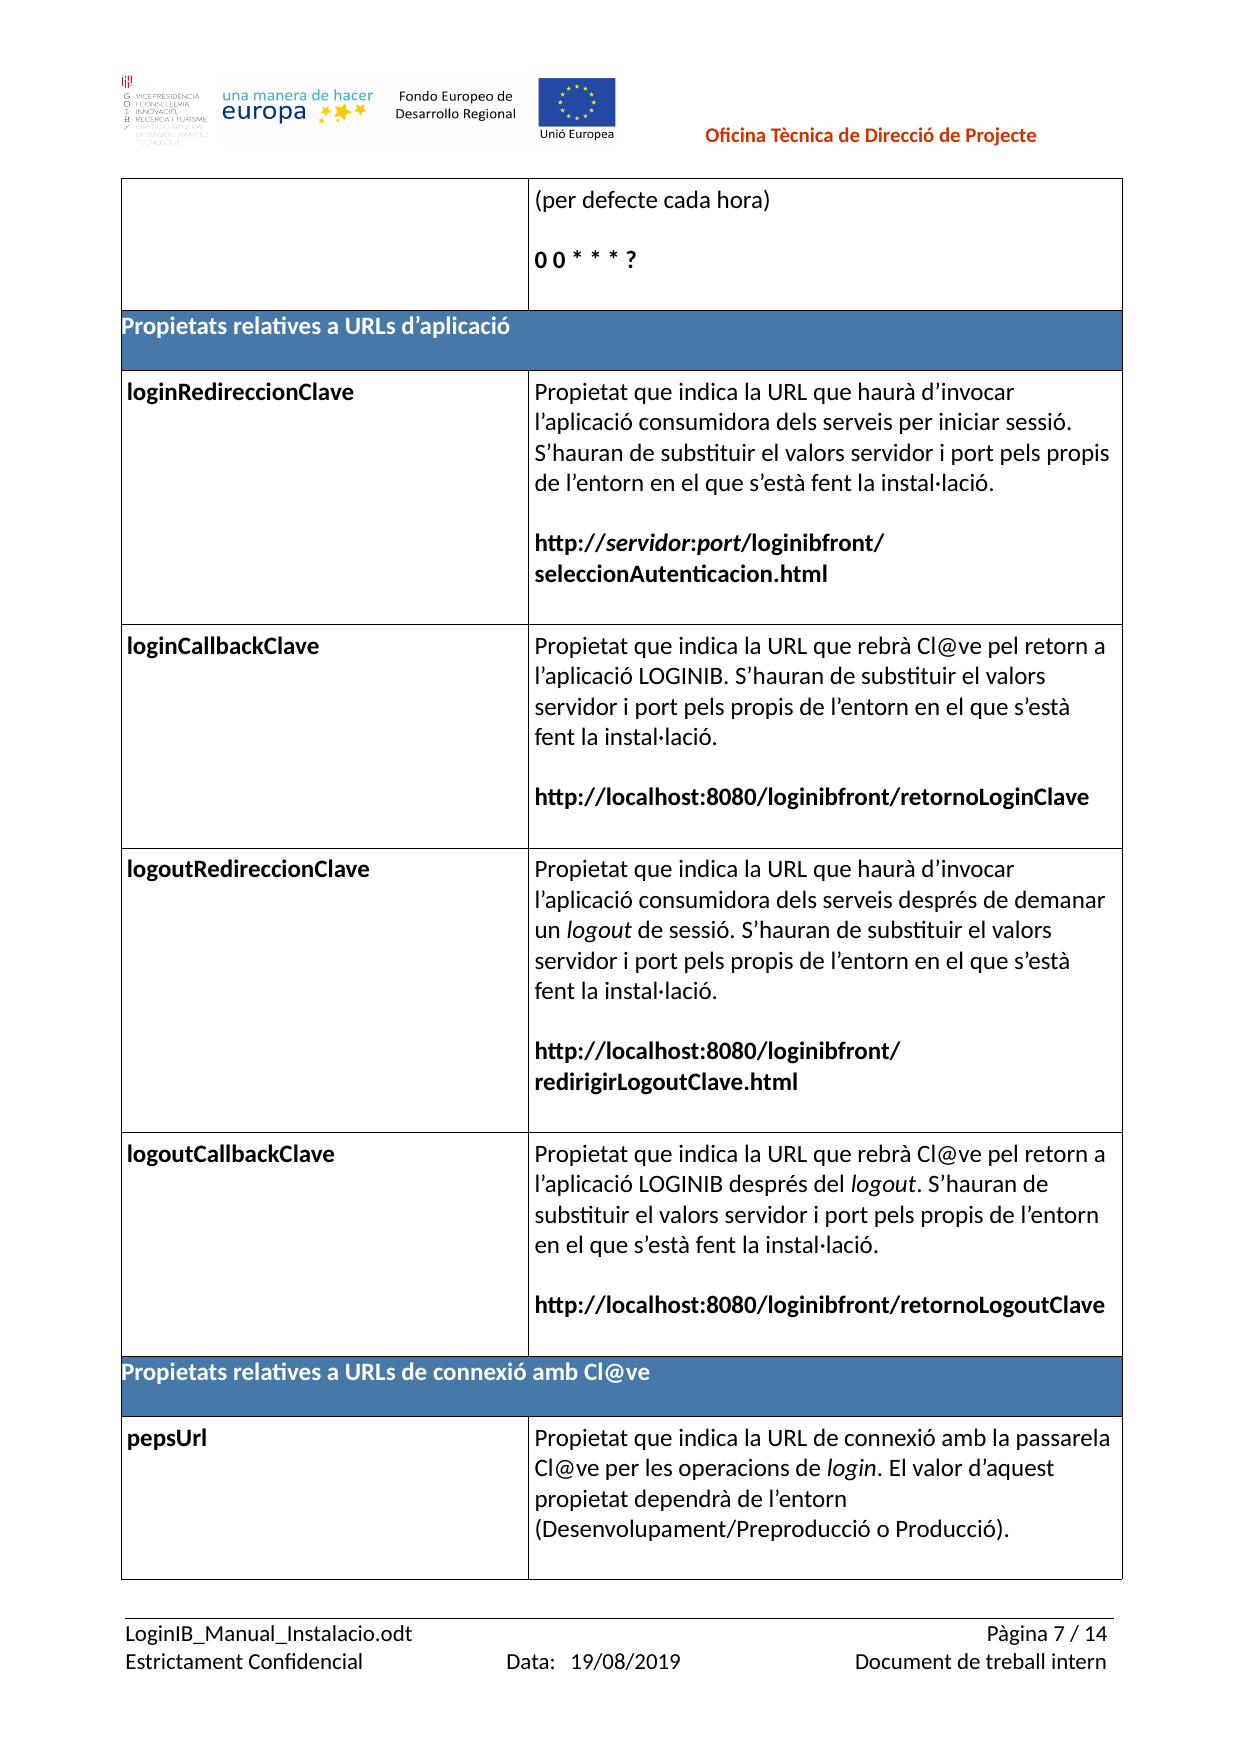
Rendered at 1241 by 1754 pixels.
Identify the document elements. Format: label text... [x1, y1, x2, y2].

table_cell [122, 179, 528, 310]
table_cell logoutCallbackClave [122, 1133, 528, 1356]
table_cell loginRedireccionClave [122, 371, 528, 624]
table_cell Propietats relatives a URLs de connexió amb Cl@ve [122, 1357, 1122, 1416]
table_cell Propietat que indica la URL de connexió amb la passarela Cl@ve per les operacions de login. El valor d’aquest propietat dependrà de l’entorn (Desenvolupament/Preproducció o Producció). [529, 1417, 1122, 1579]
table_cell logoutRedireccionClave [122, 849, 528, 1132]
table_cell pepsUrl [122, 1417, 528, 1579]
table_cell Propietat que indica la URL que rebrà Cl@ve pel retorn a l’aplicació LOGINIB. S’hauran de substituir el valors servidor i port pels propis de l’entorn en el que s’està fent la instal·lació. http://localhost:8080/loginibfront/retornoLoginClave [529, 625, 1122, 847]
table_cell Propietat que indica la URL que haurà d’invocar l’aplicació consumidora dels serveis després de demanar un logout de sessió. S’hauran de substituir el valors servidor i port pels propis de l’entorn en el que s’està fent la instal·lació. http://localhost:8080/loginibfront/redirigirLogoutClave.html [529, 849, 1122, 1132]
table_cell Propietats relatives a URLs d’aplicació [122, 311, 1122, 370]
table_cell Propietat que indica la URL que haurà d’invocar l’aplicació consumidora dels serveis per iniciar sessió. S’hauran de substituir el valors servidor i port pels propis de l’entorn en el que s’està fent la instal·lació. http://servidor:port/loginibfront/seleccionAutenticacion.html [529, 371, 1122, 624]
table_cell (per defecte cada hora) 0 0 * * * ? [529, 179, 1122, 310]
picture [219, 73, 621, 147]
table_cell Propietat que indica la URL que rebrà Cl@ve pel retorn a l’aplicació LOGINIB després del logout. S’hauran de substituir el valors servidor i port pels propis de l’entorn en el que s’està fent la instal·lació. http://localhost:8080/loginibfront/retornoLogoutClave [529, 1133, 1122, 1356]
picture [118, 73, 213, 147]
table_cell loginCallbackClave [122, 625, 528, 847]
